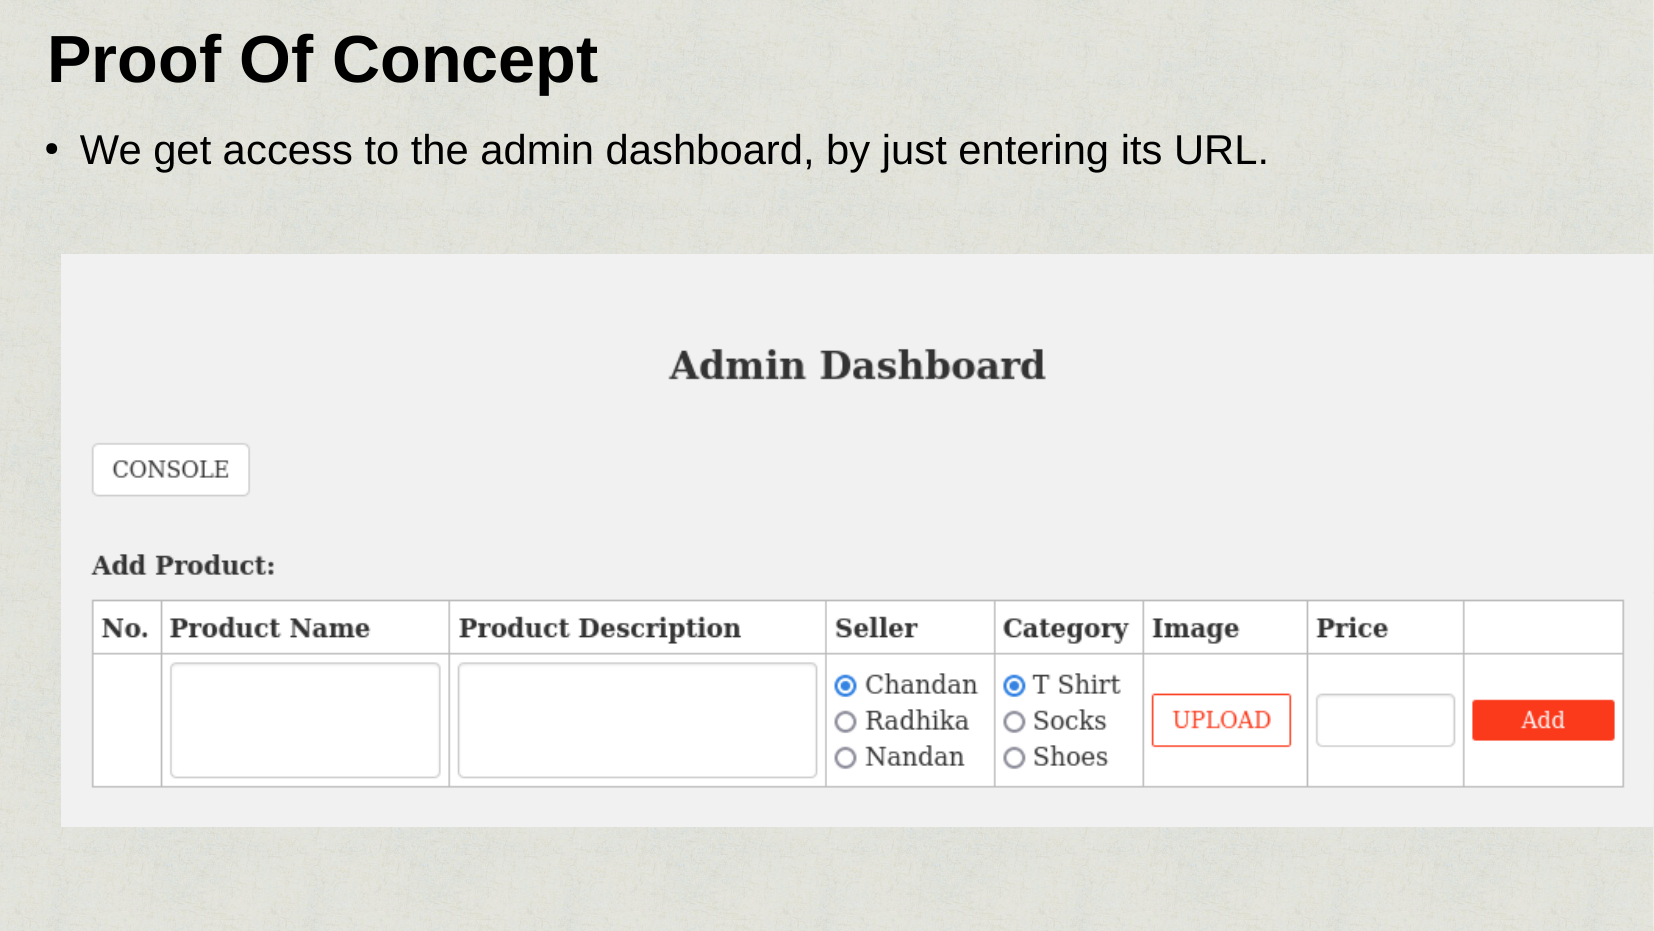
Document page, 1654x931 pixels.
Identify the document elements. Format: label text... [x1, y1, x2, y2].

text_box We get access to the admin dashboard, by just entering its URL. [29, 73, 1506, 414]
title Proof Of Concept [47, 0, 1536, 119]
picture [0, 0, 1654, 931]
